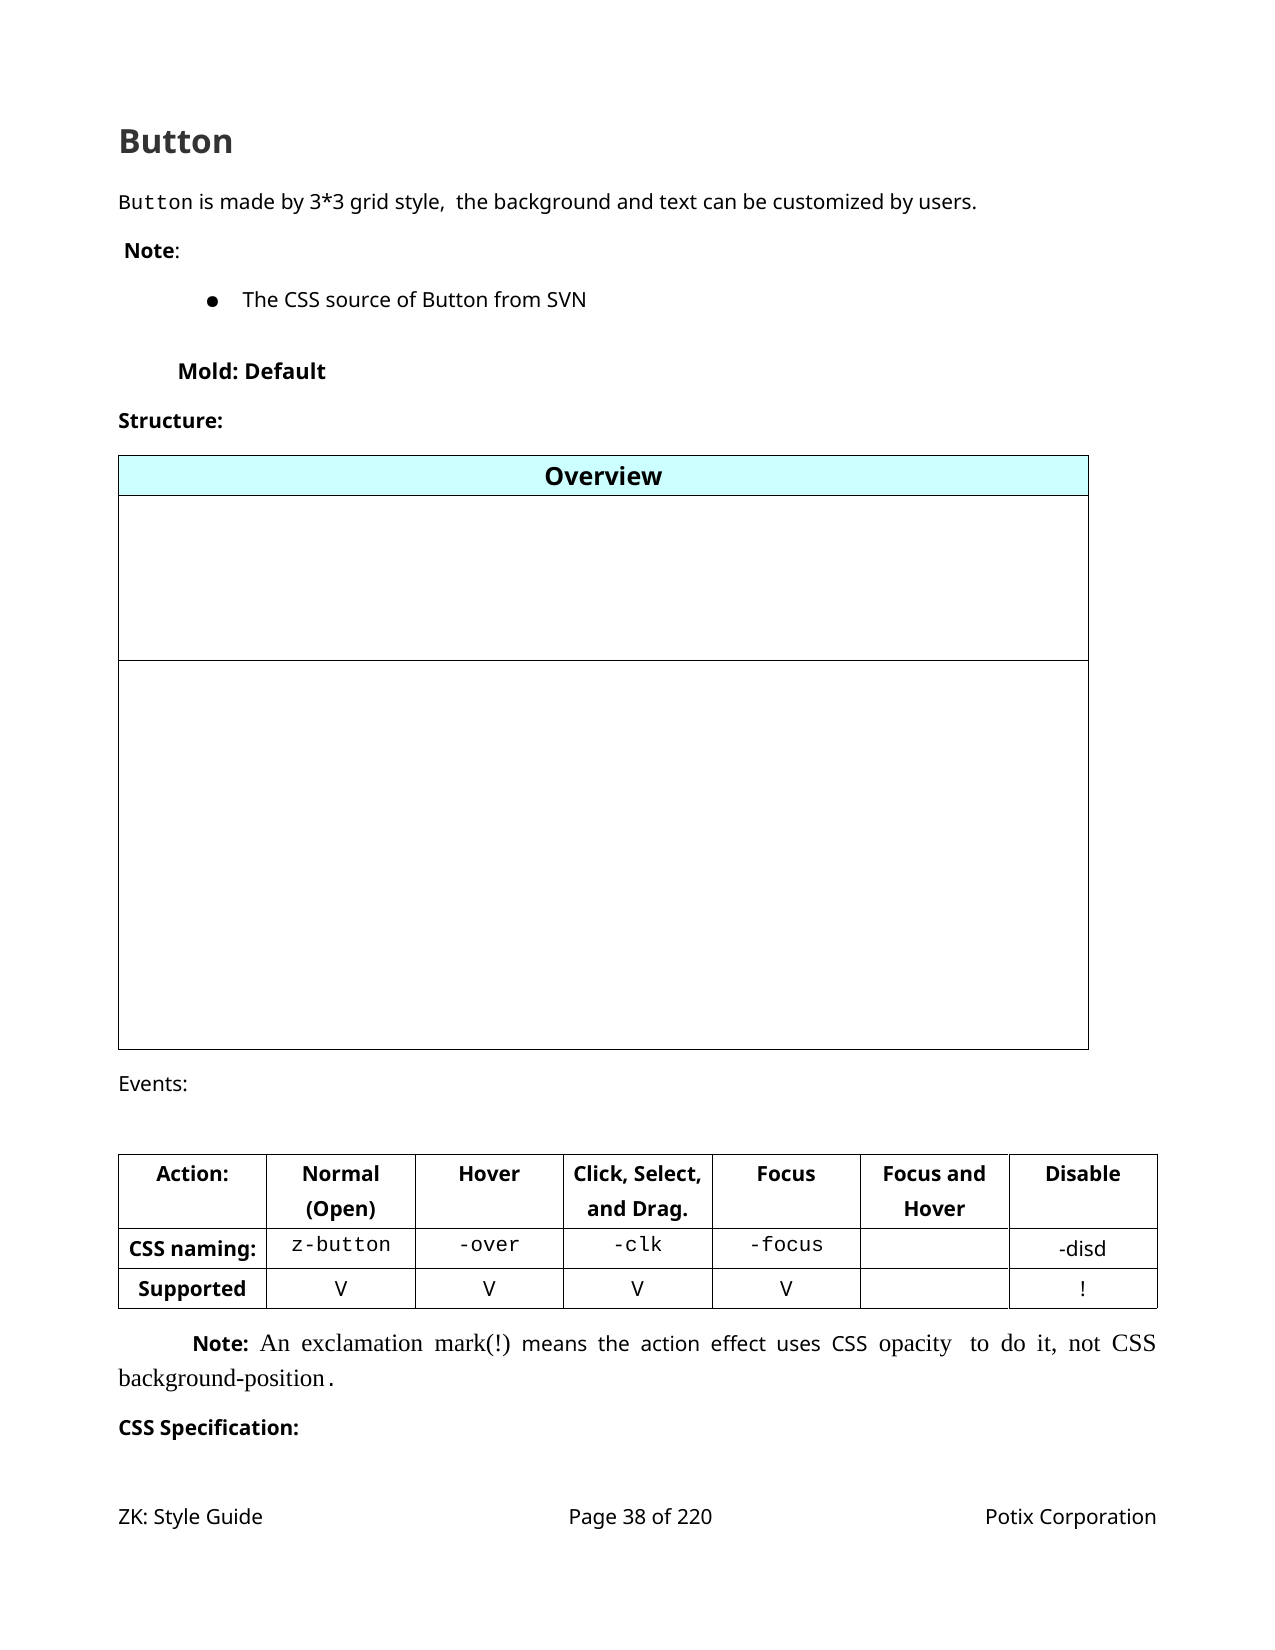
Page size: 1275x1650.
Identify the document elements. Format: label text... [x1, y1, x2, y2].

table_header Overview [119, 456, 1088, 495]
table_cell V [416, 1269, 563, 1308]
table_cell [861, 1229, 1008, 1268]
table_header Focus and Hover [861, 1155, 1008, 1228]
table_header Action: [119, 1155, 266, 1228]
text Button is made by 3*3 grid style, the background and text can be customized by users. [118, 187, 1157, 216]
table_cell z-button [267, 1229, 415, 1268]
table_cell Supported [119, 1269, 266, 1308]
table_cell V [713, 1269, 860, 1308]
table_header Click, Select, and Drag. [564, 1155, 712, 1228]
table_cell CSS naming: [119, 1229, 266, 1268]
table_cell -disd [1010, 1229, 1157, 1268]
table_header Hover [416, 1155, 563, 1228]
table_cell [119, 661, 1088, 1049]
text CSS Specification: [118, 1413, 1157, 1442]
table_cell -focus [713, 1229, 860, 1268]
table_cell -over [416, 1229, 563, 1268]
table_cell ! [1010, 1269, 1157, 1308]
table_header Focus [713, 1155, 860, 1228]
subtitle Button [118, 118, 1157, 163]
table_header Normal (Open) [267, 1155, 415, 1228]
text Note: An exclamation mark(!) means the action effect uses CSS opacity to do it, not CSS background-position. [118, 1329, 1157, 1393]
table_cell -clk [564, 1229, 712, 1268]
table_cell [119, 496, 1088, 660]
table_cell V [267, 1269, 415, 1308]
text Events: [118, 1069, 1157, 1133]
table_header Disable [1010, 1155, 1157, 1228]
table_cell V [564, 1269, 712, 1308]
table_cell [861, 1269, 1008, 1308]
text Structure: [118, 406, 1157, 434]
subtitle Mold: Default [177, 356, 1157, 386]
list The CSS source of Button from SVN [205, 285, 1157, 313]
text Note: [118, 236, 1157, 264]
